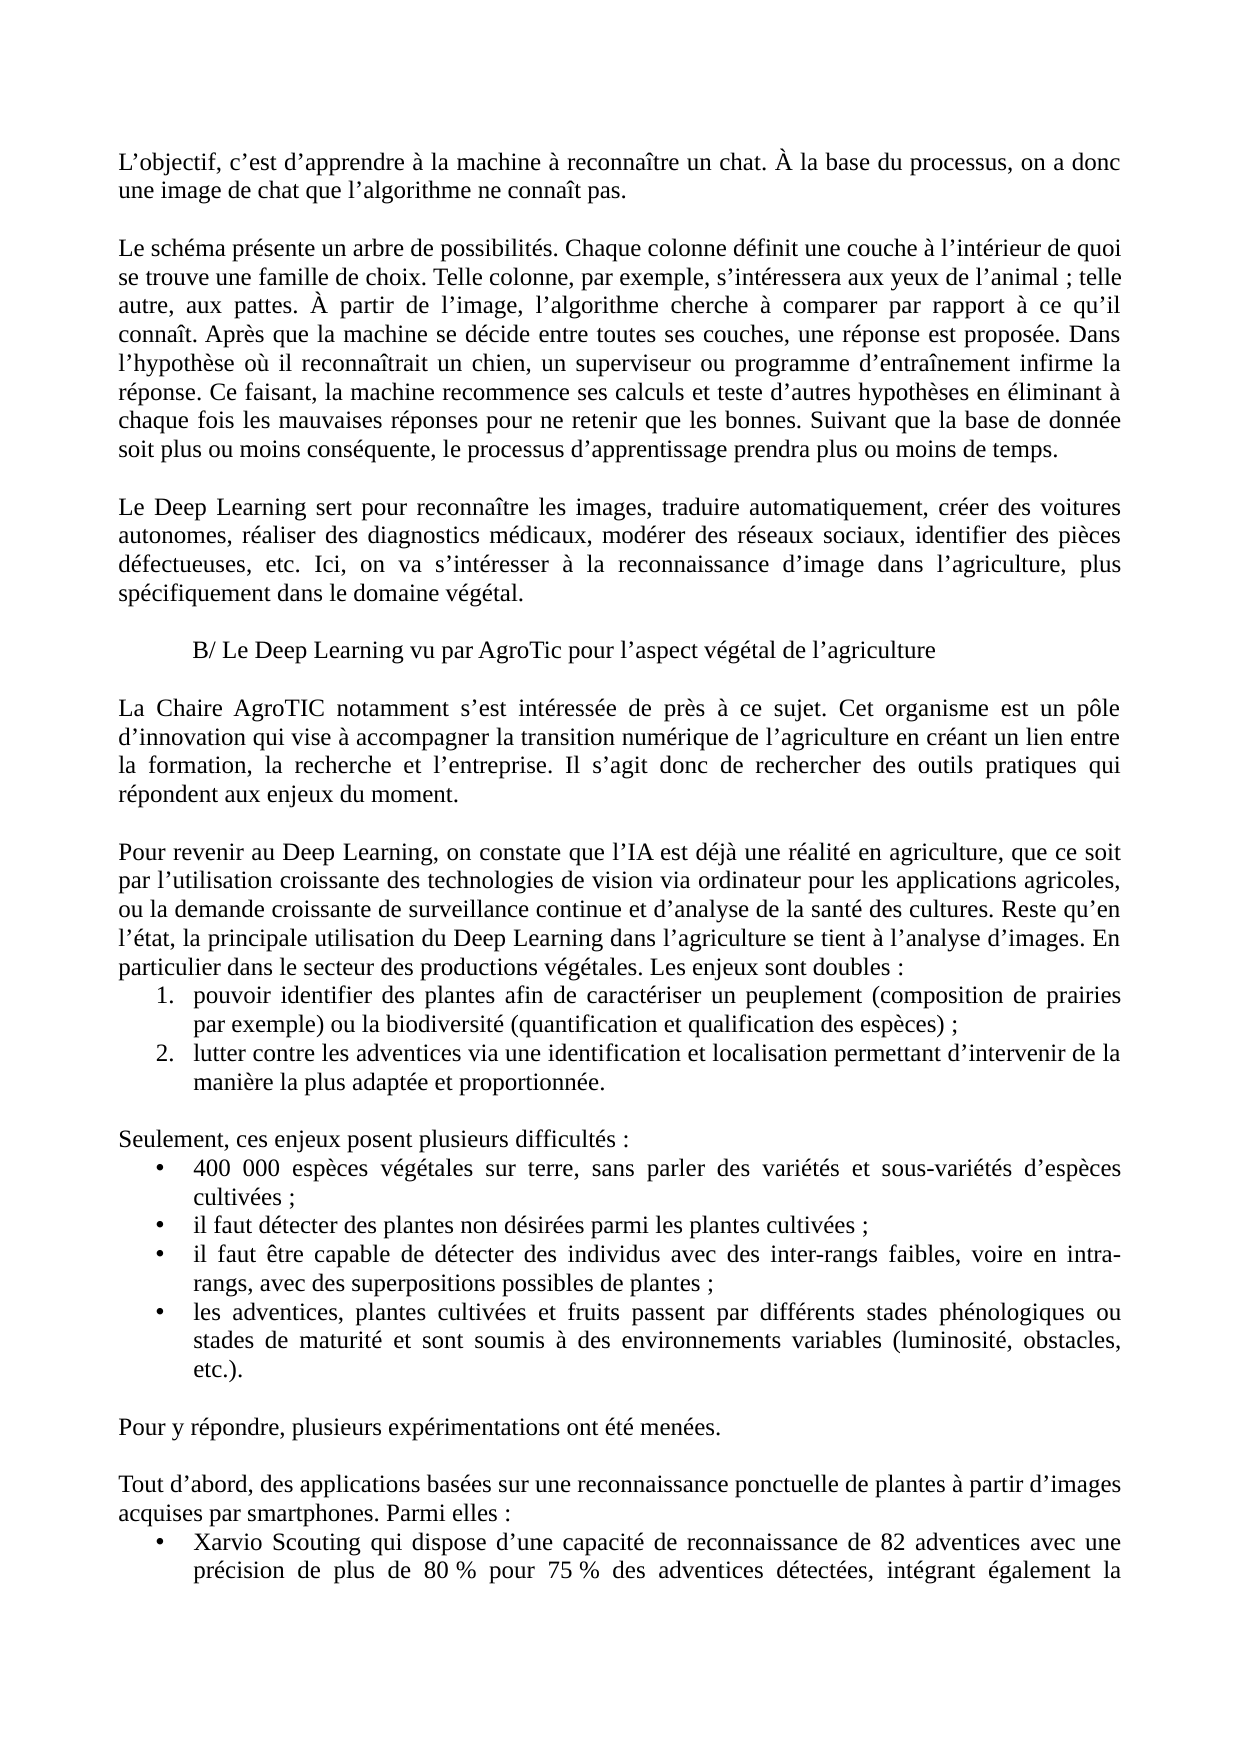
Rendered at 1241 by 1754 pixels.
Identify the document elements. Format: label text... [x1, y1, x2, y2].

list Xarvio Scouting qui dispose d’une capacité de reconnaissance de 82 adventices avec une précision de plus de 80 % pour 75 % des adventices détectées, intégrant également la [156, 1527, 1122, 1584]
text Seulement, ces enjeux posent plusieurs difficultés : [118, 1124, 1122, 1153]
list pouvoir identifier des plantes afin de caractériser un peuplement (composition de prairies par exemple) ou la biodiversité (quantification et qualification des espèces) ; [156, 981, 1122, 1038]
text Pour y répondre, plusieurs expérimentations ont été menées. [118, 1412, 1122, 1441]
text Pour revenir au Deep Learning, on constate que l’IA est déjà une réalité en agriculture, que ce soit par l’utilisation croissante des technologies de vision via ordinateur pour les applications agricoles, ou la demande croissante de surveillance continue et d’analyse de la santé des cultures. Reste qu’en l’état, la principale utilisation du Deep Learning dans l’agriculture se tient à l’analyse d’images. En particulier dans le secteur des productions végétales. Les enjeux sont doubles : [118, 837, 1122, 981]
text B/ Le Deep Learning vu par AgroTic pour l’aspect végétal de l’agriculture [118, 636, 1122, 664]
list lutter contre les adventices via une identification et localisation permettant d’intervenir de la manière la plus adaptée et proportionnée. [156, 1038, 1122, 1096]
text La Chaire AgroTIC notamment s’est intéressée de près à ce sujet. Cet organisme est un pôle d’innovation qui vise à accompagner la transition numérique de l’agriculture en créant un lien entre la formation, la recherche et l’entreprise. Il s’agit donc de rechercher des outils pratiques qui répondent aux enjeux du moment. [118, 693, 1122, 808]
list 400 000 espèces végétales sur terre, sans parler des variétés et sous-variétés d’espèces cultivées ; [156, 1153, 1122, 1211]
text Le Deep Learning sert pour reconnaître les images, traduire automatiquement, créer des voitures autonomes, réaliser des diagnostics médicaux, modérer des réseaux sociaux, identifier des pièces défectueuses, etc. Ici, on va s’intéresser à la reconnaissance d’image dans l’agriculture, plus spécifiquement dans le domaine végétal. [118, 492, 1122, 607]
text L’objectif, c’est d’apprendre à la machine à reconnaître un chat. À la base du processus, on a donc une image de chat que l’algorithme ne connaît pas. [118, 147, 1122, 204]
list il faut être capable de détecter des individus avec des inter-rangs faibles, voire en intra-rangs, avec des superpositions possibles de plantes ; [156, 1239, 1122, 1297]
list les adventices, plantes cultivées et fruits passent par différents stades phénologiques ou stades de maturité et sont soumis à des environnements variables (luminosité, obstacles, etc.). [156, 1297, 1122, 1383]
list il faut détecter des plantes non désirées parmi les plantes cultivées ; [156, 1211, 1122, 1239]
text Le schéma présente un arbre de possibilités. Chaque colonne définit une couche à l’intérieur de quoi se trouve une famille de choix. Telle colonne, par exemple, s’intéressera aux yeux de l’animal ; telle autre, aux pattes. À partir de l’image, l’algorithme cherche à comparer par rapport à ce qu’il connaît. Après que la machine se décide entre toutes ses couches, une réponse est proposée. Dans l’hypothèse où il reconnaîtrait un chien, un superviseur ou programme d’entraînement infirme la réponse. Ce faisant, la machine recommence ses calculs et teste d’autres hypothèses en éliminant à chaque fois les mauvaises réponses pour ne retenir que les bonnes. Suivant que la base de donnée soit plus ou moins conséquente, le processus d’apprentissage prendra plus ou moins de temps. [118, 233, 1122, 463]
text Tout d’abord, des applications basées sur une reconnaissance ponctuelle de plantes à partir d’images acquises par smartphones. Parmi elles : [118, 1469, 1122, 1527]
